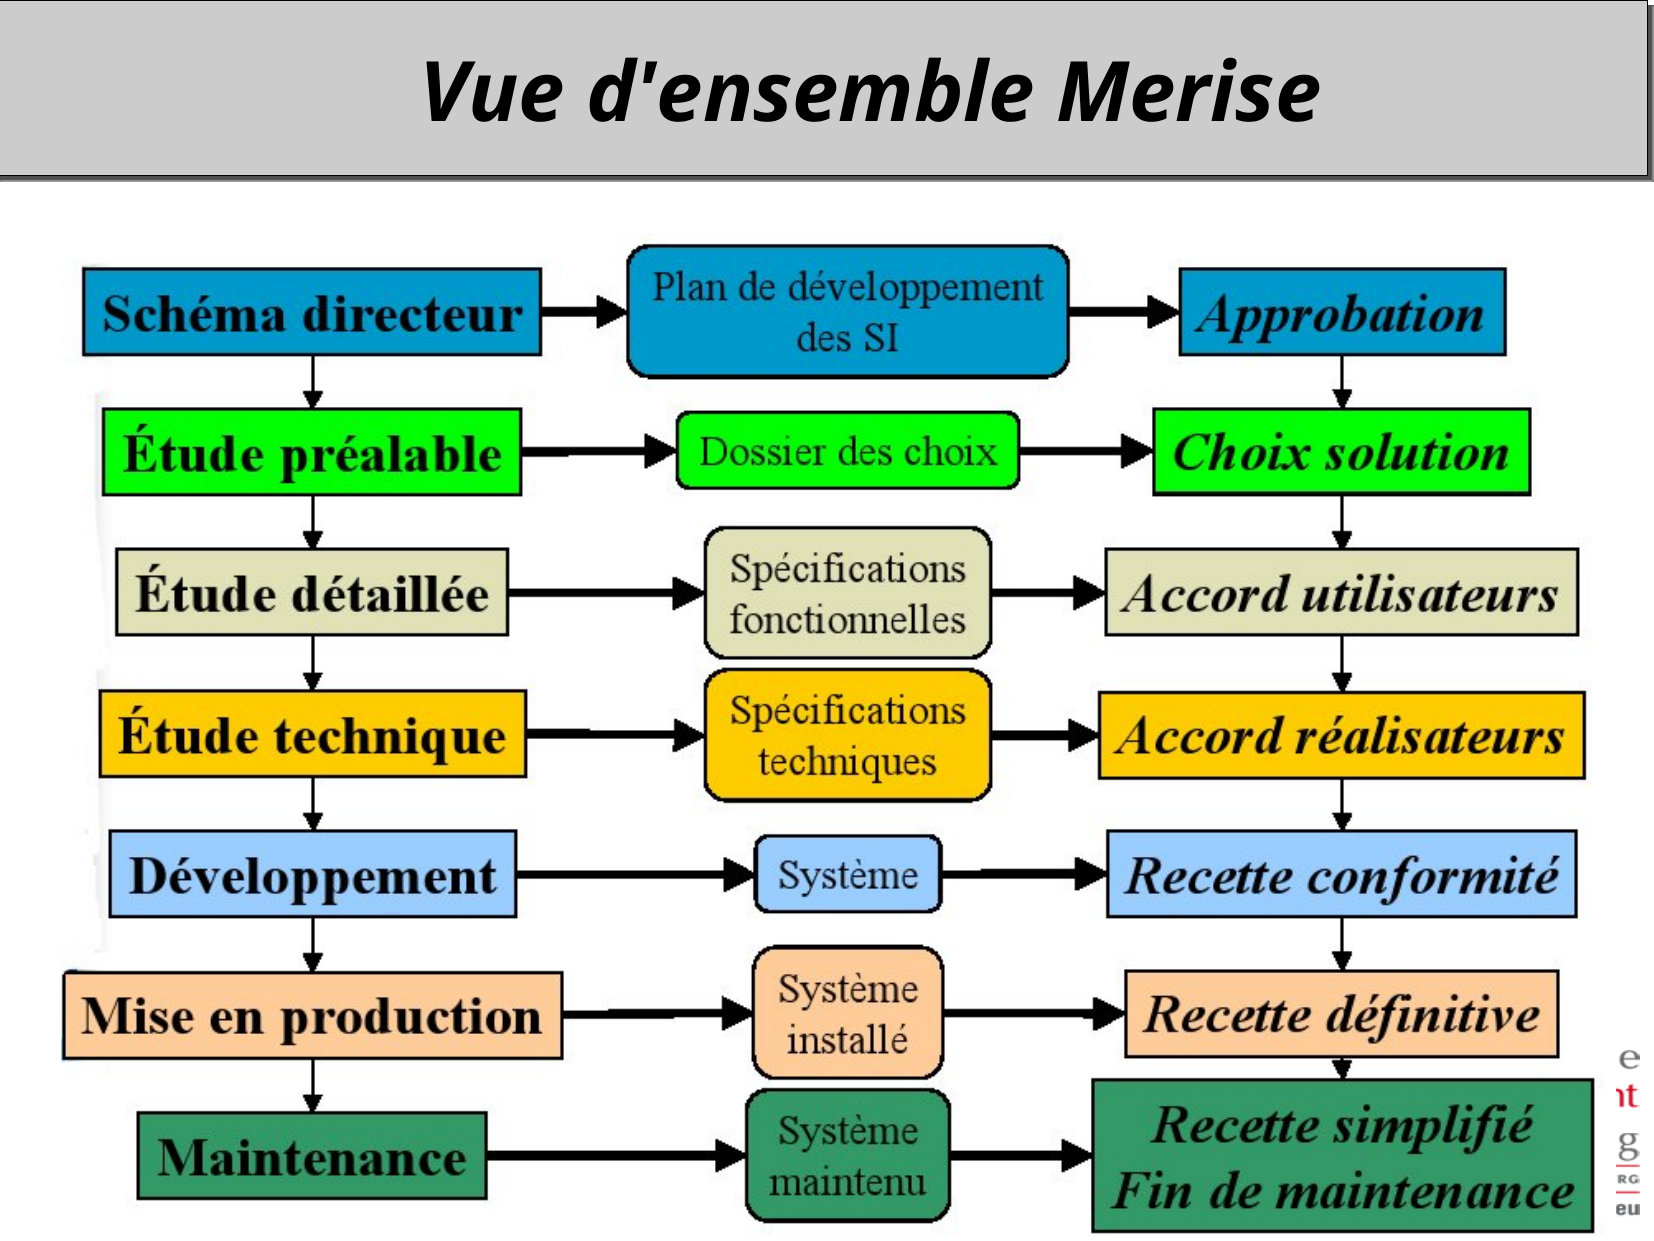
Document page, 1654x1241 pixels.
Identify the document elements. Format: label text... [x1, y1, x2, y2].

title Vue d'ensemble Merise [164, 0, 1577, 178]
picture [61, 233, 1640, 1241]
